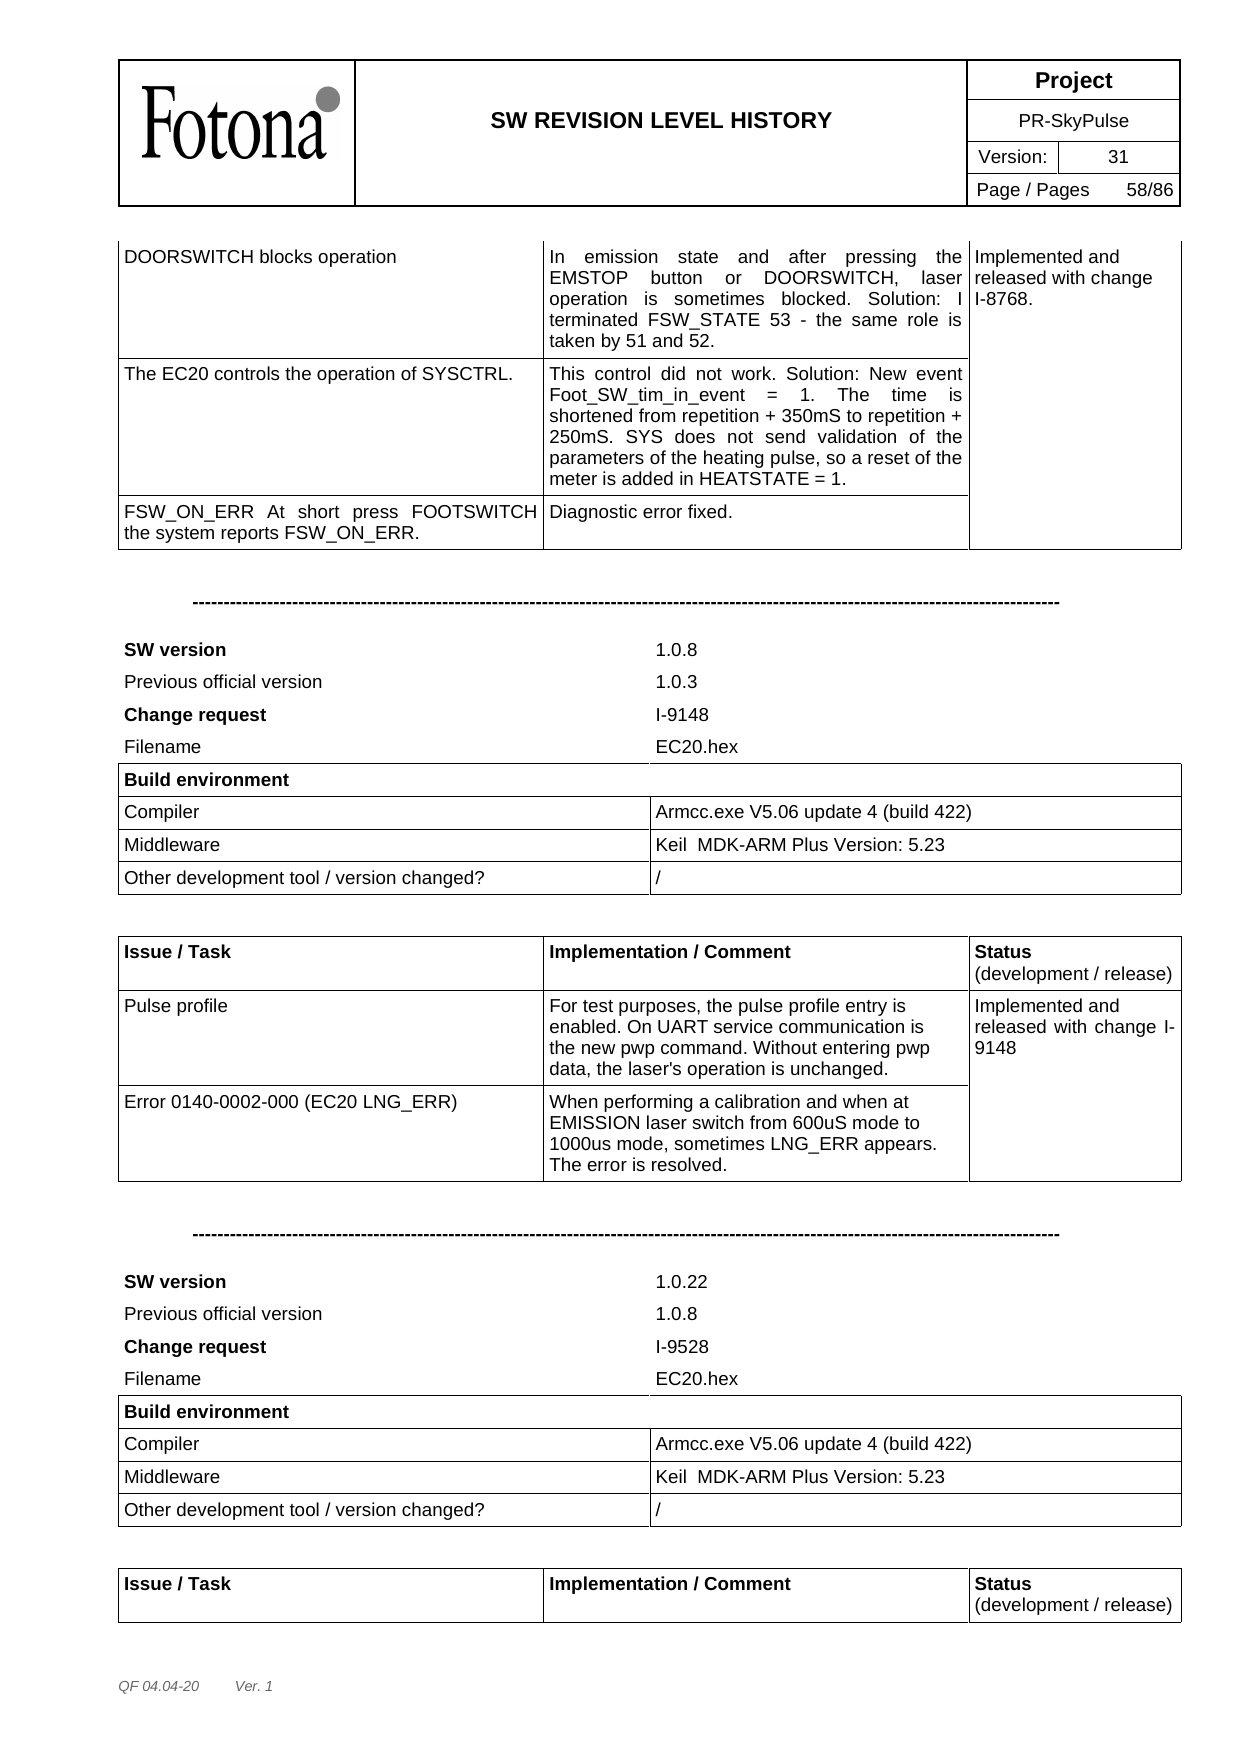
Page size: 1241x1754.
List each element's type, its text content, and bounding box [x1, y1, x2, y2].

table_cell Keil MDK-ARM Plus Version: 5.23 [651, 830, 1181, 861]
table_header Status (development / release) [970, 937, 1181, 990]
table_cell 1.0.8 [650, 1298, 1181, 1330]
table_cell Diagnostic error fixed. [544, 496, 968, 549]
table_cell This control did not work. Solution: New event Foot_SW_tim_in_event = 1. The time is shortened from repetition + 350mS to repetition + 250mS. SYS does not send validation of the parameters of the heating pulse, so a reset of the meter is added in HEATSTATE = 1. [544, 359, 968, 495]
table_cell Compiler [119, 797, 649, 829]
table_cell / [651, 862, 1181, 894]
table_header Implementation / Comment [544, 1569, 968, 1622]
table_header 1.0.8 [650, 634, 1181, 666]
table_cell Build environment [119, 1396, 1181, 1428]
table_cell 1.0.3 [650, 666, 1181, 698]
table_cell Filename [118, 731, 649, 763]
table_cell EC20.hex [650, 1363, 1181, 1395]
table_cell Middleware [119, 1462, 649, 1493]
table_header Issue / Task [119, 937, 543, 990]
table_header 1.0.22 [650, 1265, 1181, 1298]
text ------------------------------------------------------------------------------------------------------------------------------------------- [118, 1223, 1163, 1244]
table_cell Change request [118, 699, 649, 731]
table_cell Compiler [119, 1429, 649, 1461]
table_cell Build environment [119, 764, 1181, 796]
table_cell I-9528 [650, 1330, 1181, 1363]
table_cell Change request [118, 1330, 649, 1363]
text ------------------------------------------------------------------------------------------------------------------------------------------- [118, 591, 1163, 612]
table_cell In emission state and after pressing the EMSTOP button or DOORSWITCH, laser operation is sometimes blocked. Solution: I terminated FSW_STATE 53 - the same role is taken by 51 and 52. [544, 241, 968, 358]
table_cell EC20.hex [650, 731, 1181, 763]
table_header Implementation / Comment [544, 937, 968, 990]
table_cell For test purposes, the pulse profile entry is enabled. On UART service communication is the new pwp command. Without entering pwp data, the laser's operation is unchanged. [544, 991, 968, 1085]
table_header Status (development / release) [970, 1569, 1181, 1622]
table_cell Armcc.exe V5.06 update 4 (build 422) [651, 1429, 1181, 1461]
table_cell Other development tool / version changed? [119, 1494, 649, 1526]
table_cell DOORSWITCH blocks operation [119, 241, 543, 358]
table_cell When performing a calibration and when at EMISSION laser switch from 600uS mode to 1000us mode, sometimes LNG_ERR appears. The error is resolved. [544, 1086, 968, 1181]
table_cell FSW_ON_ERR At short press FOOTSWITCH the system reports FSW_ON_ERR. [119, 496, 543, 549]
table_cell Implemented and released with change I-8768. [970, 241, 1181, 549]
table_cell Previous official version [118, 666, 649, 698]
table_header SW version [118, 1265, 649, 1298]
table_cell Pulse profile [119, 991, 543, 1085]
table_cell Implemented and released with change I-9148 [970, 991, 1181, 1181]
table_cell Previous official version [118, 1298, 649, 1330]
table_cell Armcc.exe V5.06 update 4 (build 422) [651, 797, 1181, 829]
table_cell Keil MDK-ARM Plus Version: 5.23 [651, 1462, 1181, 1493]
table_cell Middleware [119, 830, 649, 861]
table_cell I-9148 [650, 699, 1181, 731]
table_header SW version [118, 634, 649, 666]
table_cell / [651, 1494, 1181, 1526]
table_header Issue / Task [119, 1569, 543, 1622]
table_cell Error 0140-0002-000 (EC20 LNG_ERR) [119, 1086, 543, 1181]
table_cell Other development tool / version changed? [119, 862, 649, 894]
table_cell Filename [118, 1363, 649, 1395]
table_cell The EC20 controls the operation of SYSCTRL. [119, 359, 543, 495]
